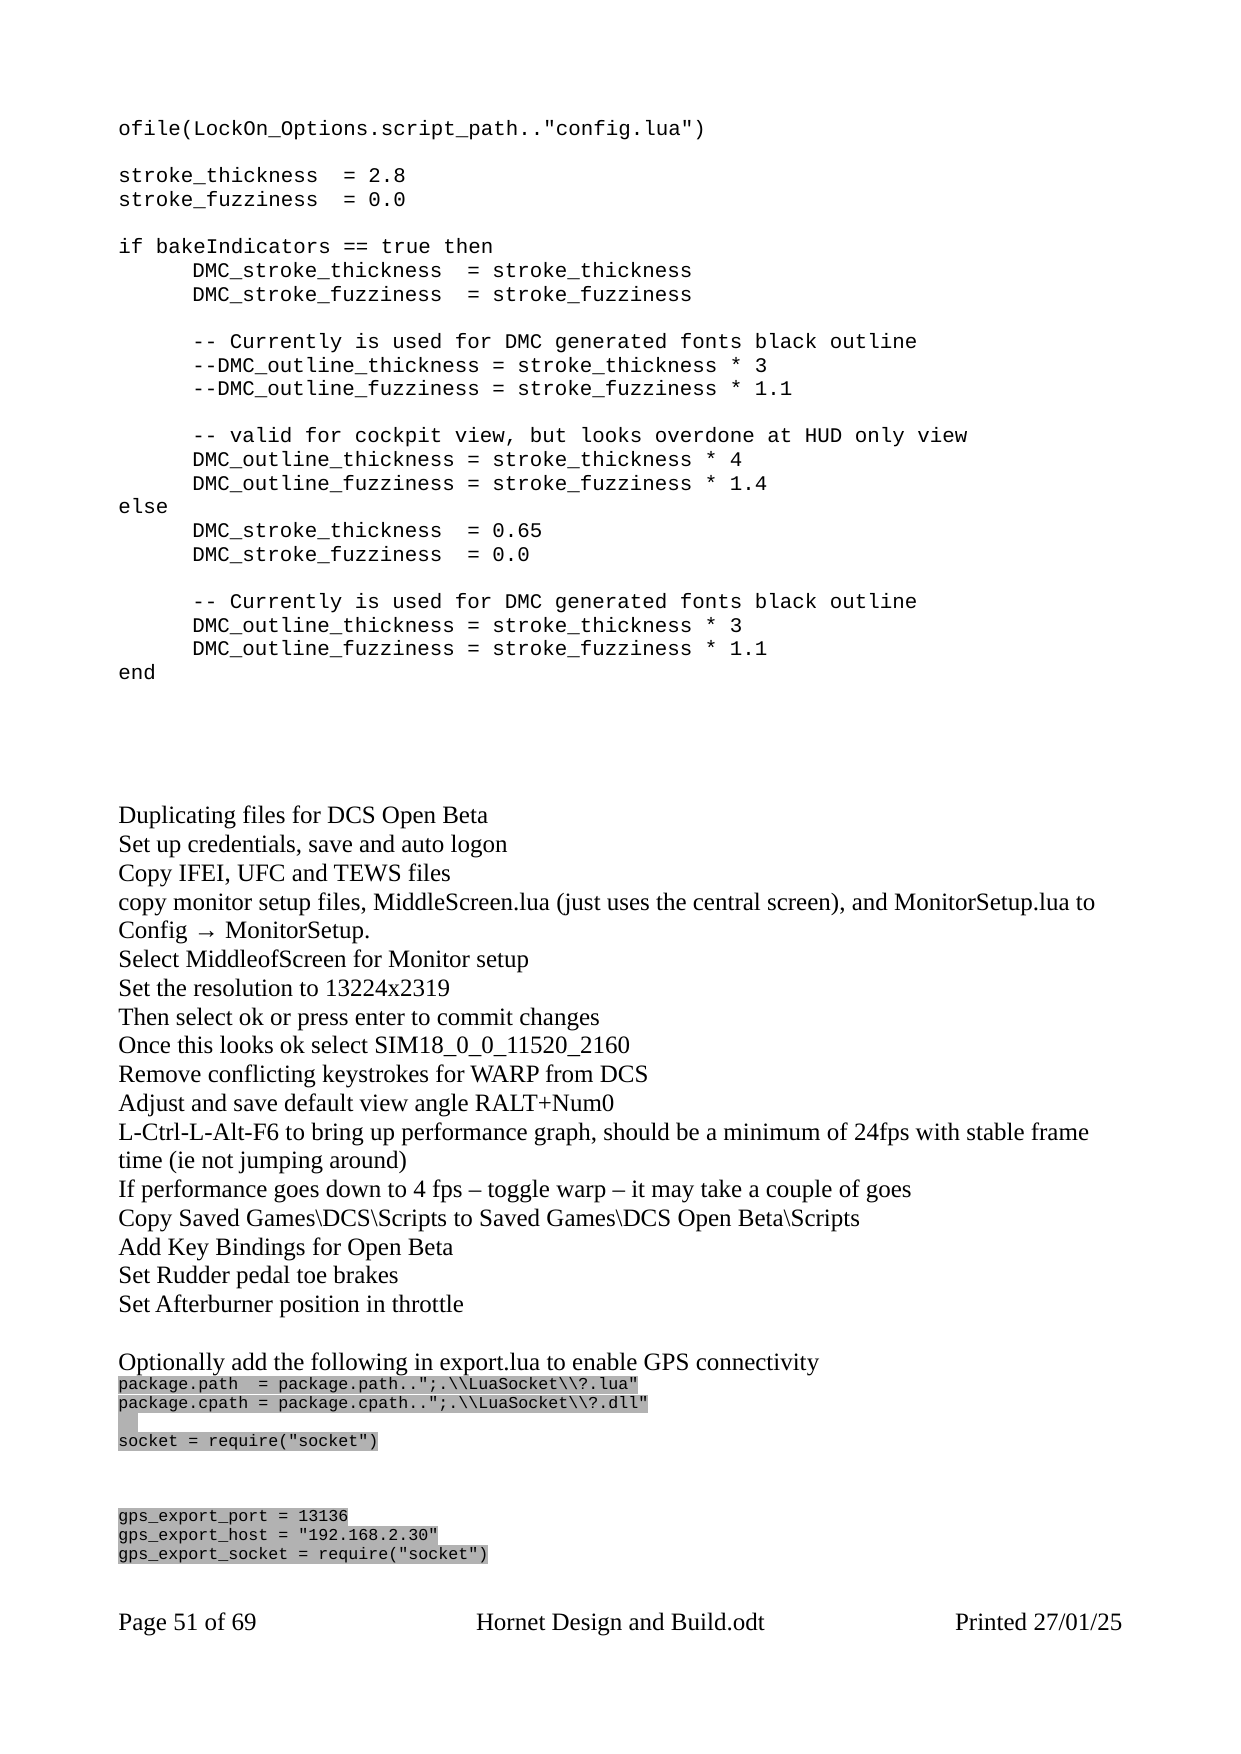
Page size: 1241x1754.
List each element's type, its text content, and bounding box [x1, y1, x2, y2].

text Add Key Bindings for Open Beta [118, 1232, 1122, 1261]
text end [118, 662, 1122, 686]
text gps_export_socket = require("socket") [118, 1545, 1181, 1564]
text Once this looks ok select SIM18_0_0_11520_2160 [118, 1031, 1122, 1059]
text --DMC_outline_fuzziness = stroke_fuzziness * 1.1 [118, 378, 1122, 402]
text Remove conflicting keystrokes for WARP from DCS [118, 1059, 1122, 1088]
text gps_export_host = "192.168.2.30" [118, 1526, 1181, 1545]
text Adjust and save default view angle RALT+Num0 [118, 1088, 1122, 1117]
text Select MiddleofScreen for Monitor setup [118, 944, 1122, 973]
text ofile(LockOn_Options.script_path.."config.lua") [118, 118, 1122, 142]
text Then select ok or press enter to commit changes [118, 1002, 1122, 1031]
text DMC_stroke_thickness = 0.65 [118, 520, 1122, 544]
text Set up credentials, save and auto logon [118, 829, 1122, 858]
text else [118, 496, 1122, 520]
text package.path = package.path..";.\\LuaSocket\\?.lua" [118, 1376, 1181, 1394]
text Copy Saved Games\DCS\Scripts to Saved Games\DCS Open Beta\Scripts [118, 1203, 1122, 1232]
text DMC_outline_fuzziness = stroke_fuzziness * 1.4 [118, 473, 1122, 496]
text DMC_stroke_fuzziness = stroke_fuzziness [118, 284, 1122, 307]
text -- Currently is used for DMC generated fonts black outline [118, 331, 1122, 354]
text Set the resolution to 13224x2319 [118, 973, 1122, 1002]
text if bakeIndicators == true then [118, 236, 1122, 260]
text Duplicating files for DCS Open Beta [118, 801, 1122, 829]
text gps_export_port = 13136 [118, 1508, 1181, 1526]
text Set Afterburner position in throttle [118, 1289, 1122, 1318]
text socket = require("socket") [118, 1432, 1181, 1451]
text stroke_thickness = 2.8 [118, 165, 1122, 189]
text copy monitor setup files, MiddleScreen.lua (just uses the central screen), and MonitorSetup.lua to Config → MonitorSetup. [118, 887, 1122, 944]
text --DMC_outline_thickness = stroke_thickness * 3 [118, 354, 1122, 378]
text Optionally add the following in export.lua to enable GPS connectivity [118, 1347, 1122, 1376]
text stroke_fuzziness = 0.0 [118, 189, 1122, 213]
text DMC_outline_thickness = stroke_thickness * 3 [118, 615, 1122, 638]
text Set Rudder pedal toe brakes [118, 1261, 1122, 1289]
text -- valid for cockpit view, but looks overdone at HUD only view [118, 426, 1122, 449]
text If performance goes down to 4 fps – toggle warp – it may take a couple of goes [118, 1174, 1122, 1203]
text Copy IFEI, UFC and TEWS files [118, 858, 1122, 887]
text -- Currently is used for DMC generated fonts black outline [118, 591, 1122, 615]
text package.cpath = package.cpath..";.\\LuaSocket\\?.dll" [118, 1394, 1181, 1413]
text DMC_stroke_fuzziness = 0.0 [118, 544, 1122, 567]
text DMC_outline_thickness = stroke_thickness * 4 [118, 449, 1122, 473]
text DMC_stroke_thickness = stroke_thickness [118, 260, 1122, 284]
text DMC_outline_fuzziness = stroke_fuzziness * 1.1 [118, 638, 1122, 662]
text L-Ctrl-L-Alt-F6 to bring up performance graph, should be a minimum of 24fps with stable frame time (ie not jumping around) [118, 1117, 1122, 1174]
